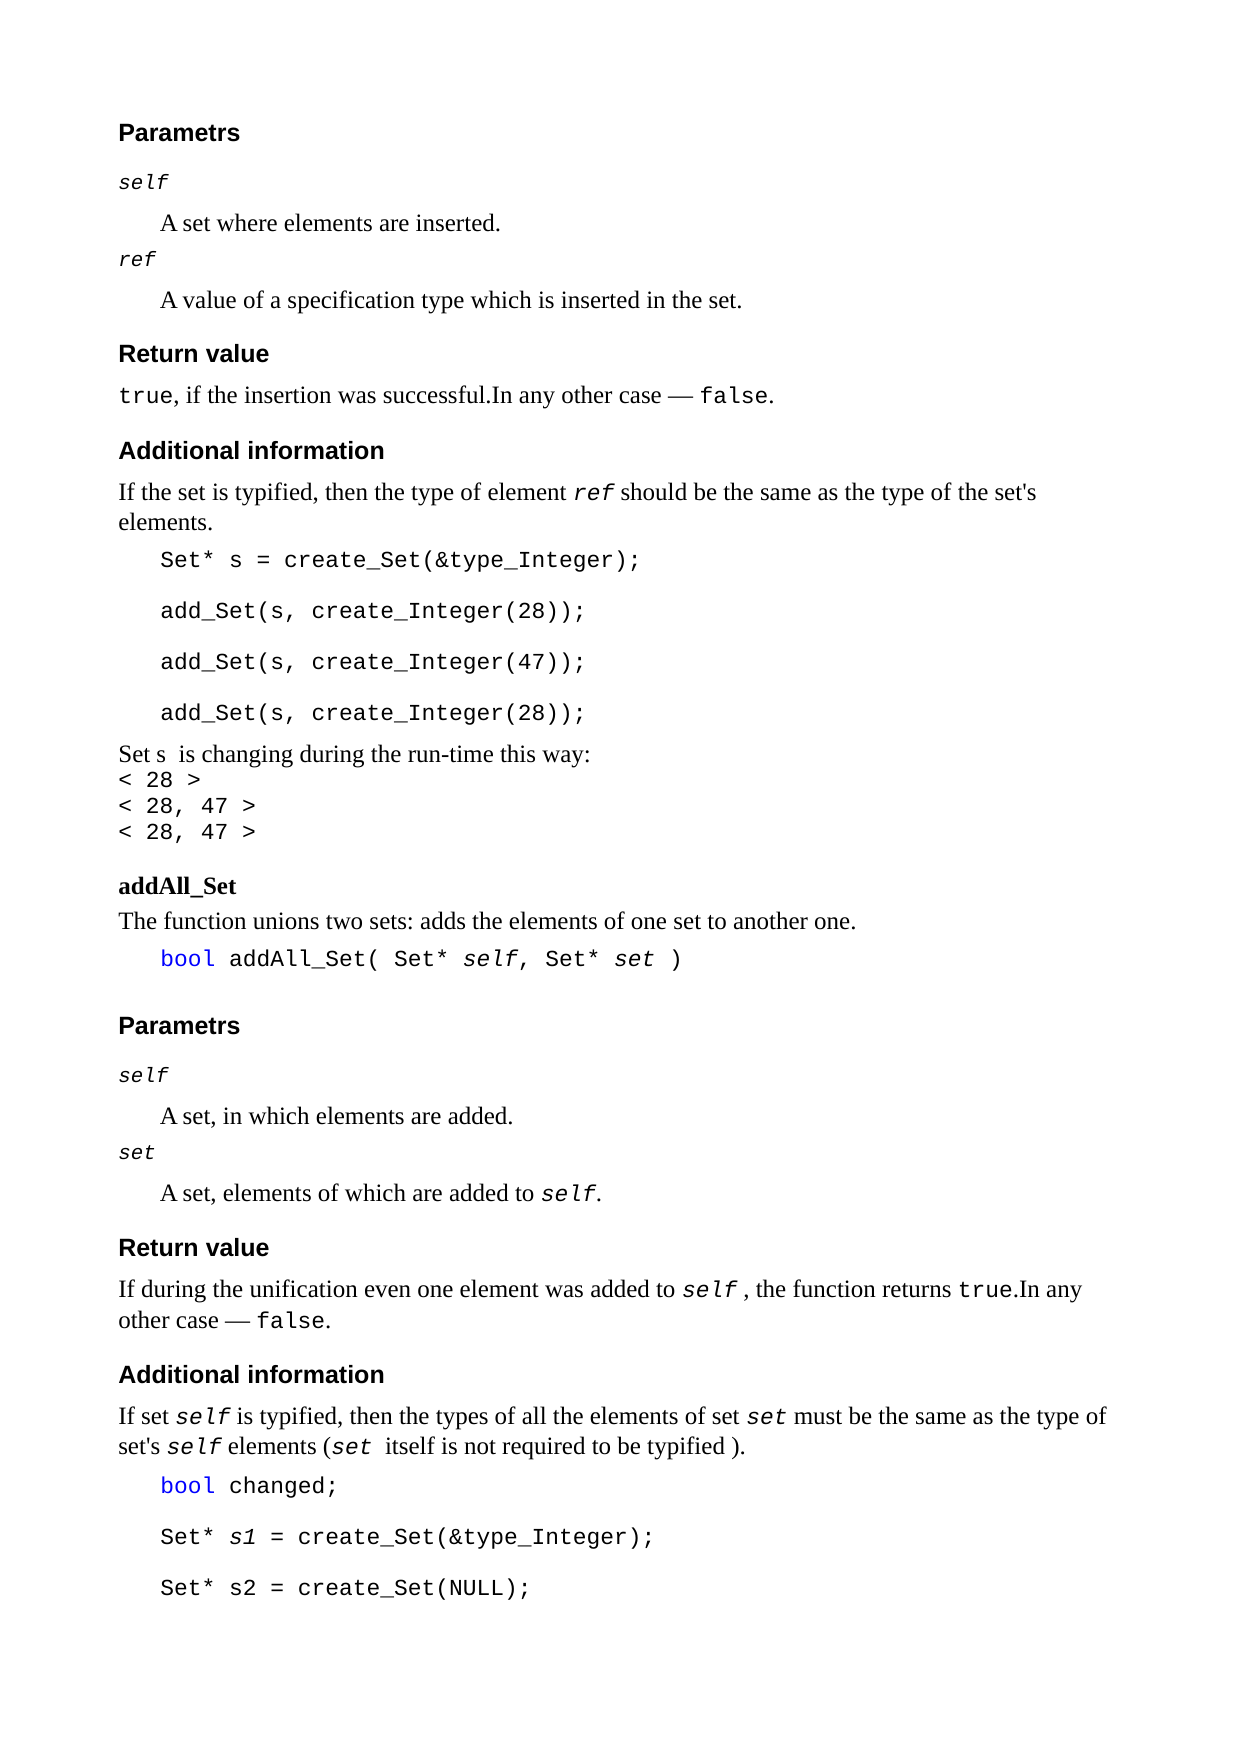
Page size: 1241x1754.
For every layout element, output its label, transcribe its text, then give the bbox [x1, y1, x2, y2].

subtitle Return value [118, 1233, 1122, 1262]
text Set* s = create_Set(&type_Integer); [160, 548, 1122, 574]
text add_Set(s, create_Integer(28)); [160, 701, 1122, 727]
text self [118, 172, 1122, 196]
text A set where elements are inserted. [159, 208, 1122, 237]
subtitle Additional information [118, 436, 1122, 464]
text A value of a specification type which is inserted in the set. [159, 285, 1122, 314]
text If the set is typified, then the type of element ref should be the same as the type of the set's elements. [118, 477, 1122, 536]
text < 28 > [118, 768, 1122, 794]
text < 28, 47 > [118, 820, 1122, 846]
subtitle Return value [118, 339, 1122, 368]
text A set, in which elements are added. [159, 1101, 1122, 1129]
subtitle Additional information [118, 1360, 1122, 1389]
subtitle addAll_Set [118, 871, 1122, 900]
text set [118, 1142, 1122, 1166]
text true, if the insertion was successful.In any other case — false. [118, 380, 1122, 411]
subtitle Parametrs [118, 118, 1122, 147]
text Set s is changing during the run-time this way: [118, 739, 1122, 768]
subtitle Parametrs [118, 1011, 1122, 1039]
text Set* s1 = create_Set(&type_Integer); [160, 1525, 1122, 1551]
text bool changed; [160, 1474, 1122, 1500]
text The function unions two sets: adds the elements of one set to another one. [118, 906, 1122, 935]
text If set self is typified, then the types of all the elements of set set must be the same as the type of set's self elements (set itself is not required to be typified ). [118, 1401, 1122, 1462]
text add_Set(s, create_Integer(47)); [160, 650, 1122, 676]
text self [118, 1064, 1122, 1088]
text A set, elements of which are added to self. [159, 1178, 1122, 1208]
text bool addAll_Set( Set* self, Set* set ) [160, 947, 1122, 973]
text If during the unification even one element was added to self , the function returns true.In any other case — false. [118, 1274, 1122, 1335]
text Set* s2 = create_Set(NULL); [160, 1576, 1122, 1602]
text < 28, 47 > [118, 794, 1122, 820]
text add_Set(s, create_Integer(28)); [160, 599, 1122, 625]
text ref [118, 249, 1122, 273]
